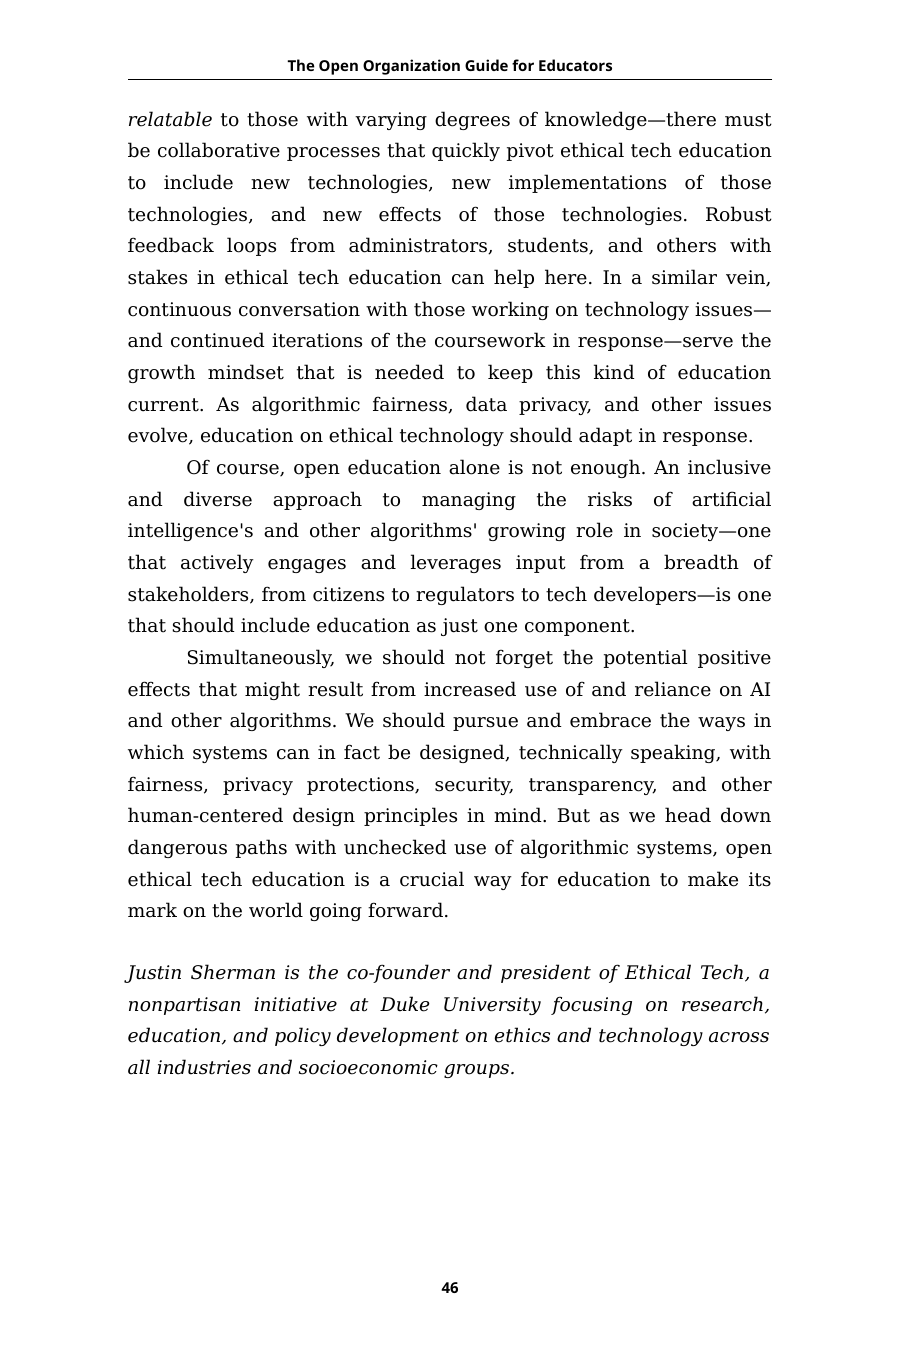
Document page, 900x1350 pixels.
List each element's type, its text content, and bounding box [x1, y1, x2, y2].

text Of course, open education alone is not enough. An inclusive and diverse approach to managing the risks of artificial intelligence's and other algorithms' growing role in society—one that actively engages and leverages input from a breadth of stakeholders, from citizens to regulators to tech developers—is one that should include education as just one component. [127, 457, 772, 637]
text relatable to those with varying degrees of knowledge—there must be collaborative processes that quickly pivot ethical tech education to include new technologies, new implementations of those technologies, and new effects of those technologies. Robust feedback loops from administrators, students, and others with stakes in ethical tech education can help here. In a similar vein, continuous conversation with those working on technology issues—and continued iterations of the coursework in response—serve the growth mindset that is needed to keep this kind of education current. As algorithmic fairness, data privacy, and other issues evolve, education on ethical technology should adapt in response. [127, 109, 772, 447]
text Justin Sherman is the co-founder and president of Ethical Tech, a nonpartisan initiative at Duke University focusing on research, education, and policy development on ethics and technology across all industries and socioeconomic groups. [127, 962, 772, 1079]
text Simultaneously, we should not forget the potential positive effects that might result from increased use of and reliance on AI and other algorithms. We should pursue and embrace the ways in which systems can in fact be designed, technically speaking, with fairness, privacy protections, security, transparency, and other human-centered design principles in mind. But as we head down dangerous paths with unchecked use of algorithmic systems, open ethical tech education is a crucial way for education to make its mark on the world going forward. [127, 647, 772, 922]
